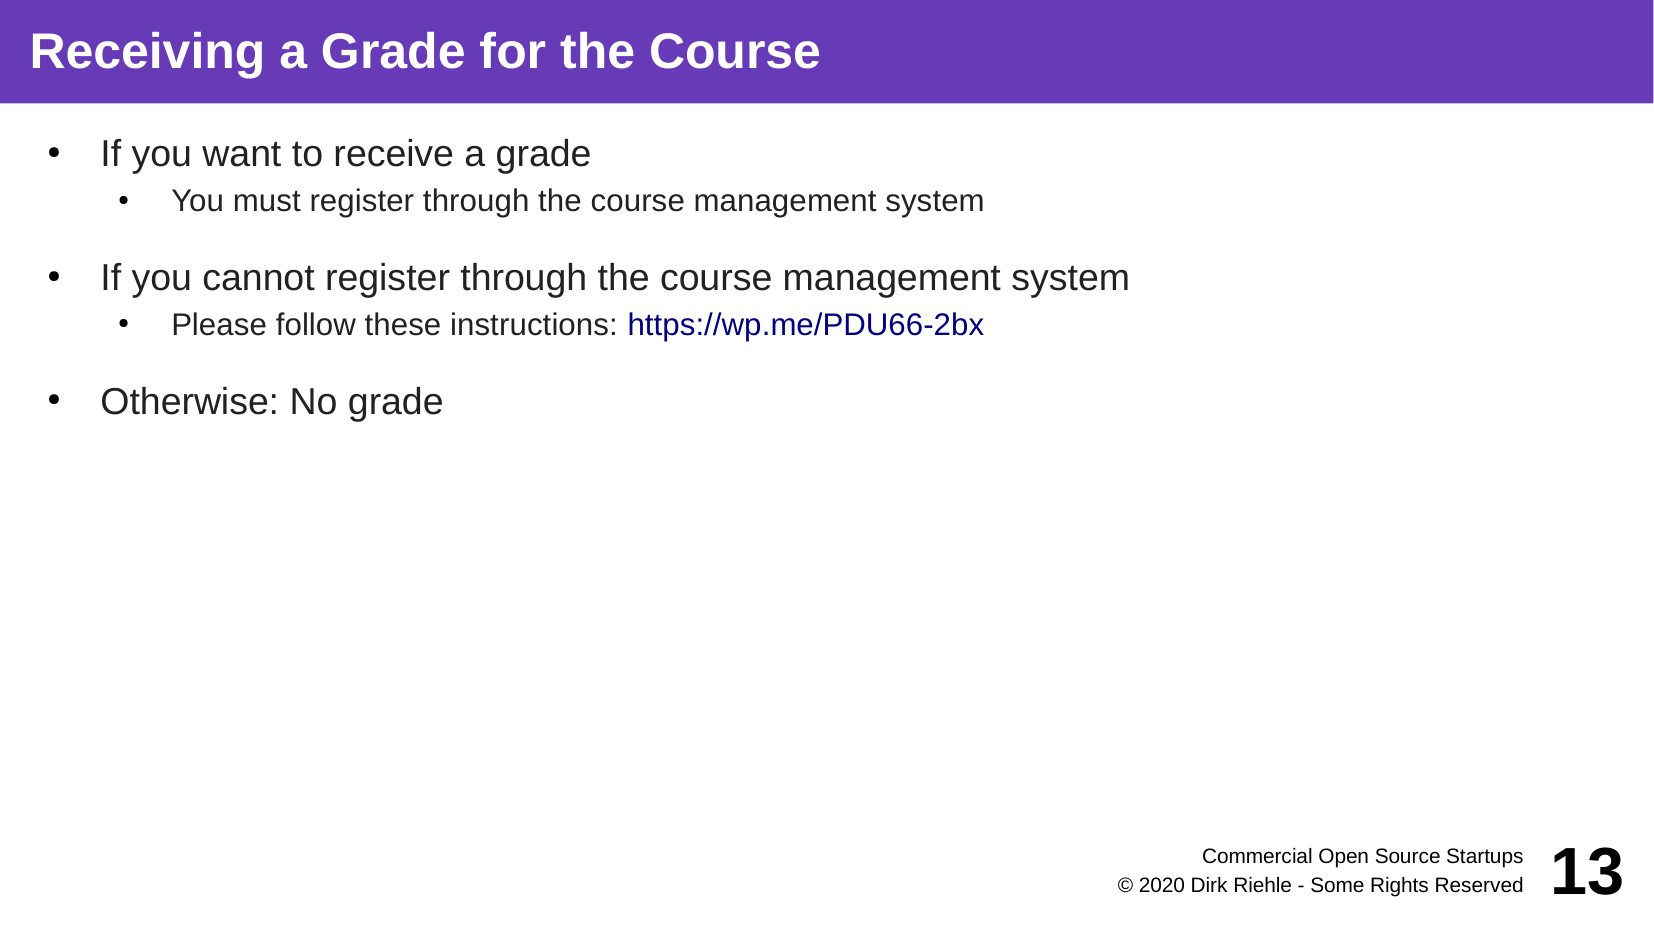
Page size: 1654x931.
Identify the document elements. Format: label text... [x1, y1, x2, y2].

title Receiving a Grade for the Course [0, 0, 1654, 104]
list If you want to receive a grade You must register through the course management system If you cannot register through the course management system Please follow these instructions: https://wp.me/PDU66-2bx Otherwise: No grade [29, 132, 1625, 813]
